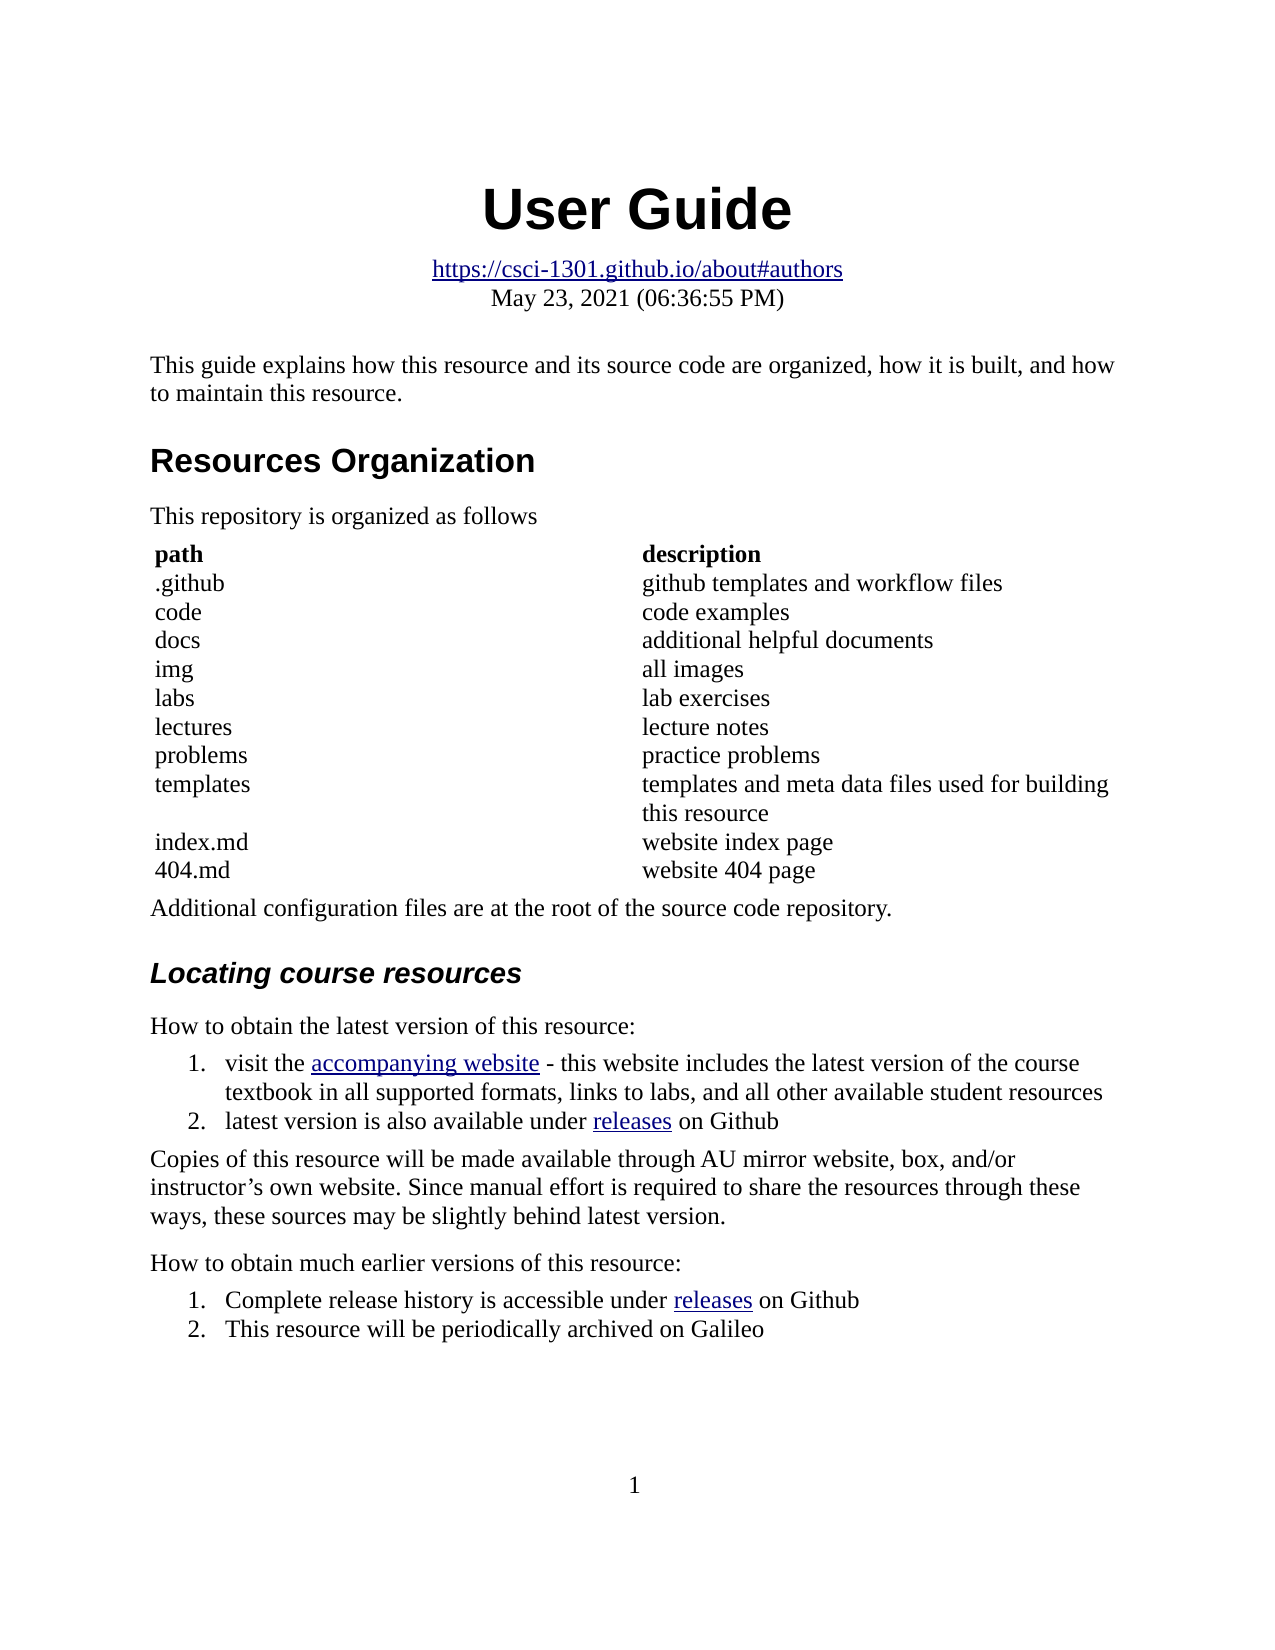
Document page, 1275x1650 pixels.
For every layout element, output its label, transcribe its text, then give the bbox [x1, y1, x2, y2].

text How to obtain much earlier versions of this resource: [150, 1248, 1125, 1277]
table_header description [638, 539, 1125, 568]
text Copies of this resource will be made available through AU mirror website, box, and/or instructor’s own website. Since manual effort is required to share the resources through these ways, these sources may be slightly behind latest version. [150, 1144, 1125, 1230]
table_cell img [150, 654, 637, 683]
table_cell website 404 page [638, 855, 1125, 884]
text https://csci-1301.github.io/about#authors [150, 254, 1125, 283]
list Complete release history is accessible under releases on Github [187, 1286, 1125, 1314]
table_cell templates [150, 769, 637, 827]
table_cell code examples [638, 597, 1125, 625]
table_cell github templates and workflow files [638, 568, 1125, 597]
subtitle Resources Organization [150, 441, 1125, 480]
text May 23, 2021 (06:36:55 PM) [150, 283, 1125, 312]
table_cell 404.md [150, 855, 637, 884]
table_cell templates and meta data files used for building this resource [638, 769, 1125, 827]
list latest version is also available under releases on Github [187, 1106, 1125, 1135]
table_header path [150, 539, 637, 568]
table_cell all images [638, 654, 1125, 683]
list visit the accompanying website - this website includes the latest version of the course textbook in all supported formats, links to labs, and all other available student resources [187, 1048, 1125, 1106]
subtitle Locating course resources [150, 956, 1125, 989]
table_cell practice problems [638, 740, 1125, 769]
text Additional configuration files are at the root of the source code repository. [150, 893, 1125, 922]
table_cell index.md [150, 827, 637, 855]
text This repository is organized as follows [150, 501, 1125, 530]
table_cell lecture notes [638, 712, 1125, 740]
text This guide explains how this resource and its source code are organized, how it is built, and how to maintain this resource. [150, 350, 1125, 407]
table_cell labs [150, 683, 637, 712]
table_cell lab exercises [638, 683, 1125, 712]
table_cell code [150, 597, 637, 625]
text How to obtain the latest version of this resource: [150, 1011, 1125, 1039]
table_cell .github [150, 568, 637, 597]
table_cell lectures [150, 712, 637, 740]
list This resource will be periodically archived on Galileo [187, 1314, 1125, 1343]
table_cell problems [150, 740, 637, 769]
table_cell website index page [638, 827, 1125, 855]
table_cell docs [150, 625, 637, 654]
table_cell additional helpful documents [638, 625, 1125, 654]
title User Guide [150, 175, 1125, 242]
